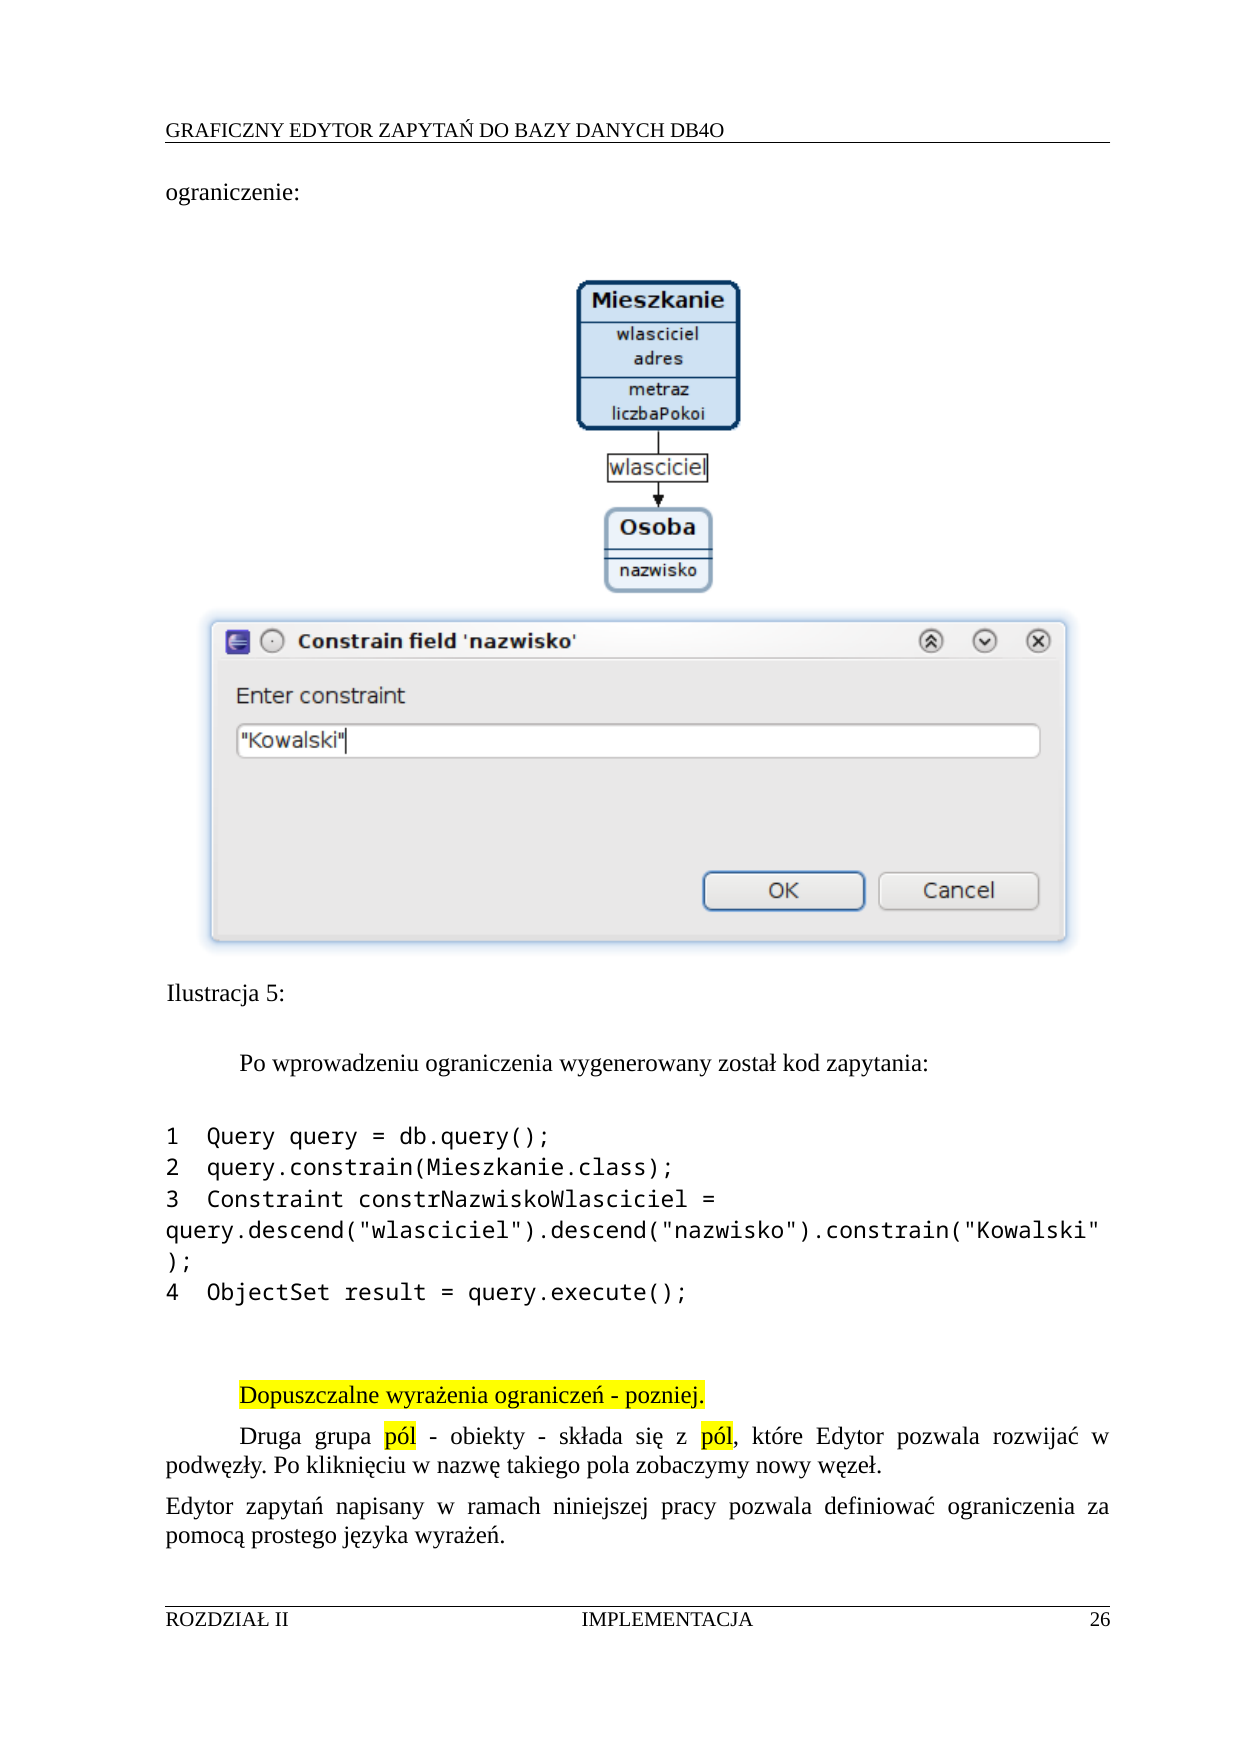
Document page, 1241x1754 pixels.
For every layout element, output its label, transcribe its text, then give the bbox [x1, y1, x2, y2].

text 4 ObjectSet result = query.execute(); [165, 1276, 1110, 1308]
text Ilustracja 5: [166, 978, 1109, 1006]
text Edytor zapytań napisany w ramach niniejszej pracy pozwala definiować ograniczenia za pomocą prostego języka wyrażeń. [165, 1491, 1110, 1549]
text 2 query.constrain(Mieszkanie.class); [165, 1151, 1110, 1183]
text ograniczenie: [165, 177, 1110, 206]
text Dopuszczalne wyrażenia ograniczeń - pozniej. [165, 1380, 1110, 1409]
text Po wprowadzeniu ograniczenia wygenerowany został kod zapytania: [165, 1048, 1110, 1076]
text 3 Constraint constrNazwiskoWlasciciel = query.descend("wlasciciel").descend("nazwisko").constrain("Kowalski"); [165, 1183, 1110, 1276]
text Druga grupa pól - obiekty - składa się z pól, które Edytor pozwala rozwijać w podwęzły. Po kliknięciu w nazwę takiego pola zobaczymy nowy węzeł. [165, 1421, 1110, 1479]
text 1 Query query = db.query(); [165, 1120, 1110, 1151]
picture [166, 259, 1110, 978]
